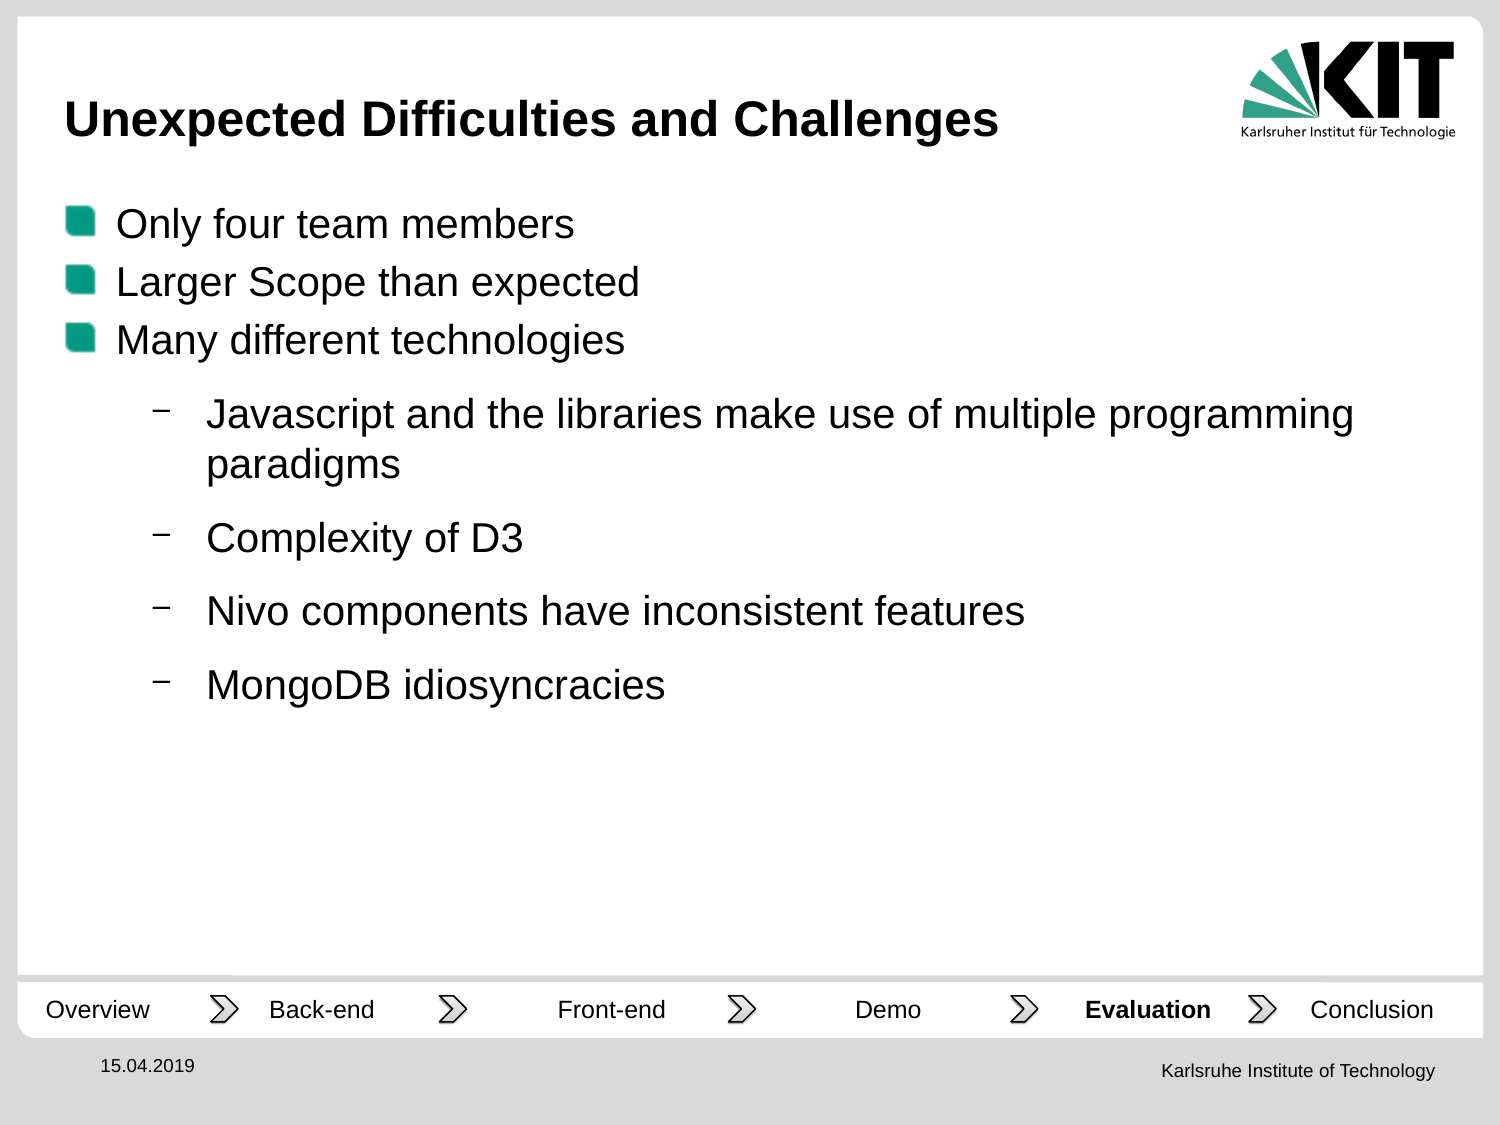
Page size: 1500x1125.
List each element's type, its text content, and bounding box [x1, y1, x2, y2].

text_box [439, 995, 467, 1022]
text_box Overview [30, 986, 194, 1031]
text_box [1248, 995, 1277, 1022]
text_box Conclusion [1295, 986, 1500, 1031]
text_box [728, 995, 756, 1022]
text_box Front-end [542, 986, 682, 1031]
picture [0, 0, 1500, 1125]
title Unexpected Difficulties and Challenges [64, 54, 1198, 147]
list Only four team members Larger Scope than expected Many different technologies Javascript and the libraries make use of multiple programming paradigms Complexity of D3 Nivo components have inconsistent features MongoDB idiosyncracies [64, 196, 1436, 966]
text_box [1010, 995, 1038, 1022]
text_box Evaluation [1070, 986, 1227, 1031]
text_box Back-end [254, 986, 418, 1031]
text_box Demo [840, 986, 937, 1031]
text_box 15.04.2019 [100, 1053, 272, 1113]
text_box [210, 995, 238, 1022]
